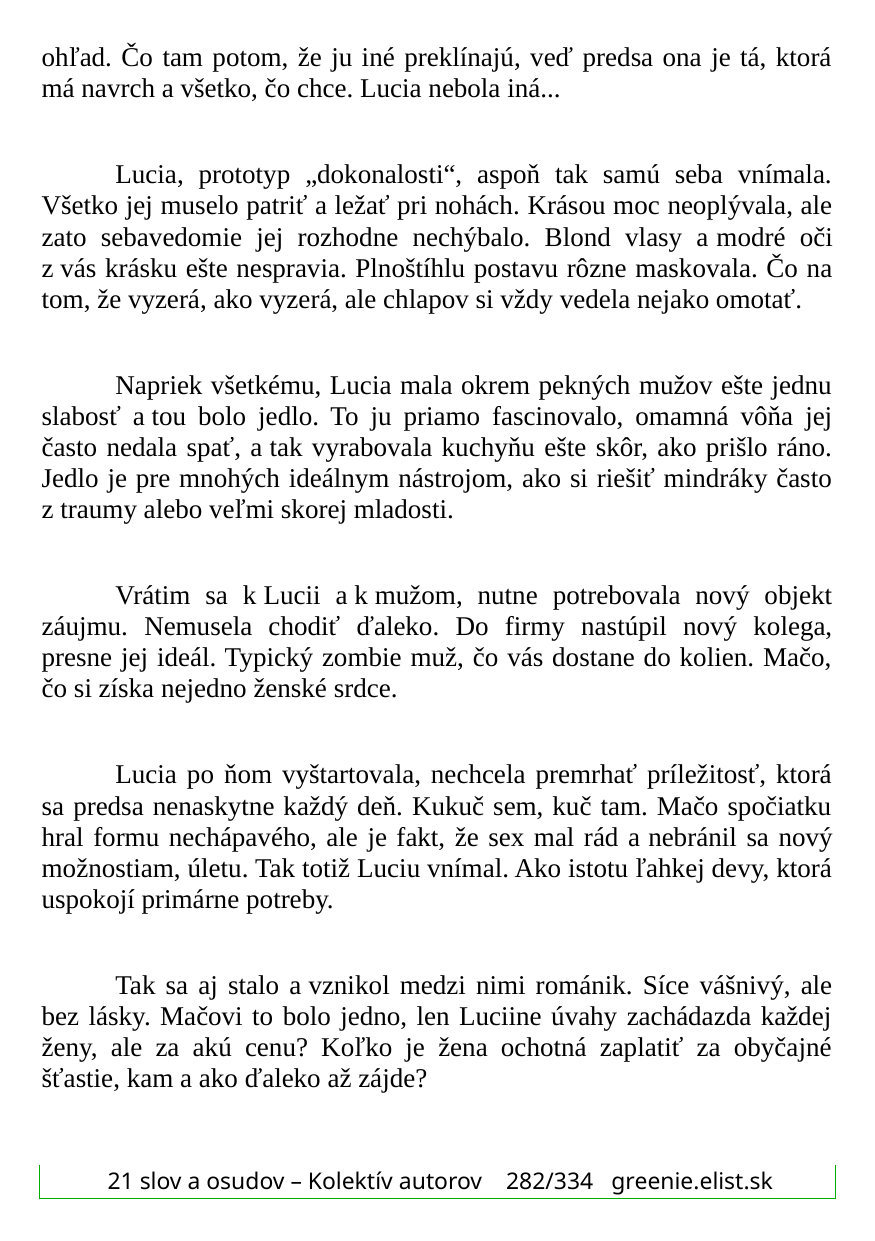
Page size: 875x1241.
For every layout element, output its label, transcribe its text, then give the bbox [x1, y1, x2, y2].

text Lucia po ňom vyštartovala, nechcela premrhať príležitosť, ktorá sa predsa nenaskytne každý deň. Kukuč sem, kuč tam. Mačo spočiatku hral formu nechápavého, ale je fakt, že sex mal rád a nebránil sa nový možnostiam, úletu. Tak totiž Luciu vnímal. Ako istotu ľahkej devy, ktorá uspokojí primárne potreby. [41, 758, 833, 914]
text Napriek všetkému, Lucia mala okrem pekných mužov ešte jednu slabosť a tou bolo jedlo. To ju priamo fascinovalo, omamná vôňa jej často nedala spať, a tak vyrabovala kuchyňu ešte skôr, ako prišlo ráno. Jedlo je pre mnohých ideálnym nástrojom, ako si riešiť mindráky často z traumy alebo veľmi skorej mladosti. [41, 369, 833, 524]
text Lucia, prototyp „dokonalosti“, aspoň tak samú seba vnímala. Všetko jej muselo patriť a ležať pri nohách. Krásou moc neoplývala, ale zato sebavedomie jej rozhodne nechýbalo. Blond vlasy a modré oči z vás krásku ešte nespravia. Plnoštíhlu postavu rôzne maskovala. Čo na tom, že vyzerá, ako vyzerá, ale chlapov si vždy vedela nejako omotať. [41, 158, 833, 314]
text Tak sa aj stalo a vznikol medzi nimi románik. Síce vášnivý, ale bez lásky. Mačovi to bolo jedno, len Luciine úvahy zachádazda každej ženy, ale za akú cenu? Koľko je žena ochotná zaplatiť za obyčajné šťastie, kam a ako ďaleko až zájde? [41, 969, 833, 1093]
text Vrátim sa k Lucii a k mužom, nutne potrebovala nový objekt záujmu. Nemusela chodiť ďaleko. Do firmy nastúpil nový kolega, presne jej ideál. Typický zombie muž, čo vás dostane do kolien. Mačo, čo si získa nejedno ženské srdce. [41, 579, 833, 704]
text ohľad. Čo tam potom, že ju iné preklínajú, veď predsa ona je tá, ktorá má navrch a všetko, čo chce. Lucia nebola iná... [41, 41, 833, 104]
